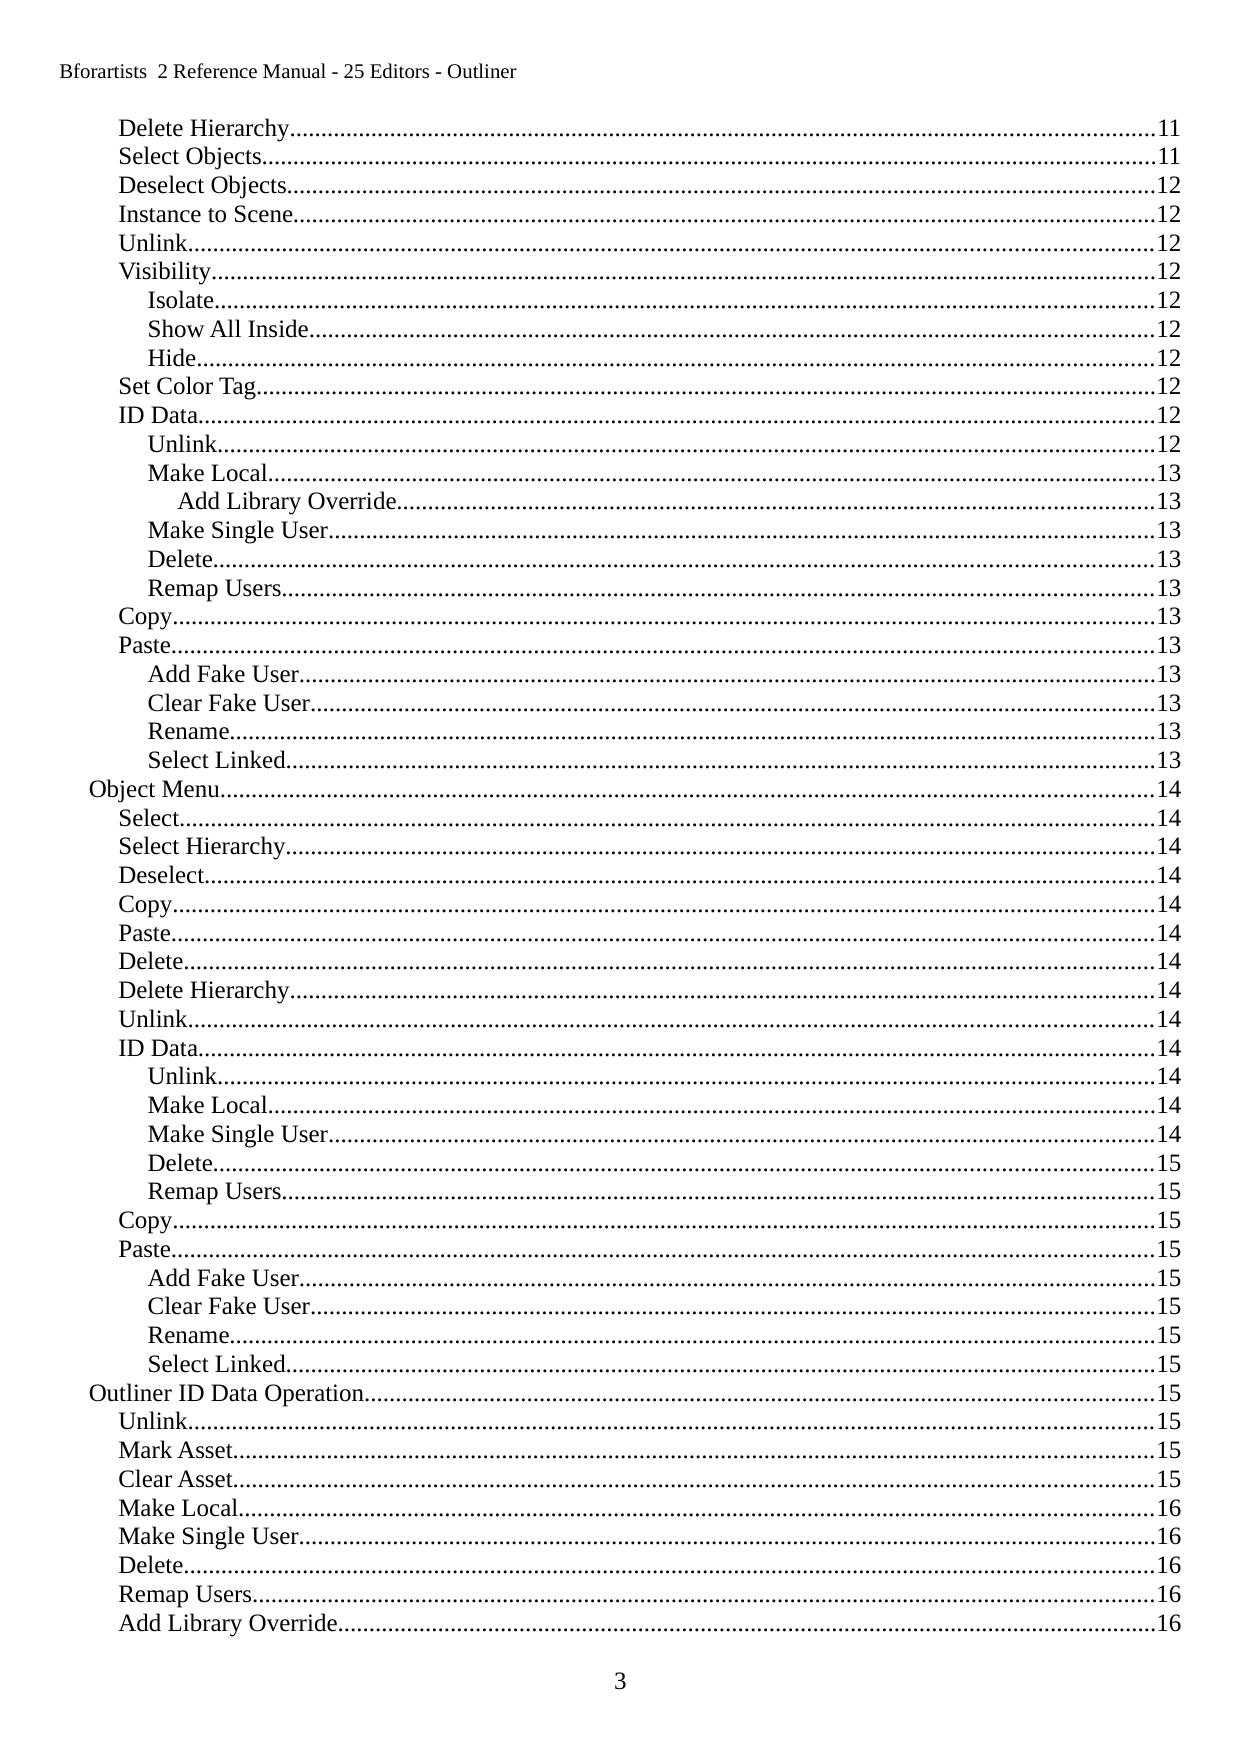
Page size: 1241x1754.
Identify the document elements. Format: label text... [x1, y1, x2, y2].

text Paste 13 [118, 630, 1181, 659]
text Add Fake User 13 [147, 659, 1181, 688]
text Make Local 14 [147, 1090, 1181, 1119]
text Set Color Tag 12 [118, 371, 1181, 400]
text Add Fake User 15 [147, 1263, 1181, 1291]
text Delete 15 [147, 1148, 1181, 1176]
text Paste 15 [118, 1234, 1181, 1263]
text Select 14 [118, 803, 1181, 831]
text ID Data 14 [118, 1033, 1181, 1061]
text ID Data 12 [118, 400, 1181, 429]
text Outliner ID Data Operation 15 [88, 1378, 1181, 1406]
text Clear Fake User 15 [147, 1291, 1181, 1320]
text Remap Users 13 [147, 573, 1181, 601]
text Select Hierarchy 14 [118, 831, 1181, 860]
text Delete 14 [118, 946, 1181, 975]
text Copy 13 [118, 601, 1181, 630]
text Instance to Scene 12 [118, 199, 1181, 228]
text Clear Fake User 13 [147, 688, 1181, 716]
text Add Library Override 16 [118, 1608, 1181, 1636]
text Make Single User 16 [118, 1521, 1181, 1550]
text Unlink 14 [147, 1061, 1181, 1090]
text Add Library Override 13 [177, 486, 1181, 515]
text Clear Asset 15 [118, 1464, 1181, 1493]
text Delete 13 [147, 544, 1181, 573]
text Copy 14 [118, 889, 1181, 918]
text Select Linked 15 [147, 1349, 1181, 1378]
text Copy 15 [118, 1205, 1181, 1234]
text Rename 13 [147, 716, 1181, 745]
text Make Single User 13 [147, 515, 1181, 544]
text Unlink 12 [147, 429, 1181, 458]
text Select Linked 13 [147, 745, 1181, 774]
text Deselect 14 [118, 860, 1181, 889]
text Delete Hierarchy 14 [118, 975, 1181, 1004]
text Delete 16 [118, 1550, 1181, 1579]
text Isolate 12 [147, 285, 1181, 314]
text Deselect Objects 12 [118, 170, 1181, 199]
text Rename 15 [147, 1320, 1181, 1349]
text Mark Asset 15 [118, 1435, 1181, 1464]
text Paste 14 [118, 918, 1181, 946]
text Select Objects 11 [118, 141, 1181, 170]
text Unlink 15 [118, 1406, 1181, 1435]
text Hide 12 [147, 343, 1181, 371]
text Make Local 13 [147, 458, 1181, 486]
text Make Single User 14 [147, 1119, 1181, 1148]
text Unlink 12 [118, 228, 1181, 256]
text Delete Hierarchy 11 [118, 113, 1181, 141]
text Make Local 16 [118, 1493, 1181, 1521]
text Object Menu 14 [88, 774, 1181, 803]
text Remap Users 15 [147, 1176, 1181, 1205]
text Visibility 12 [118, 256, 1181, 285]
text Show All Inside 12 [147, 314, 1181, 343]
text Remap Users 16 [118, 1579, 1181, 1608]
text Unlink 14 [118, 1004, 1181, 1033]
